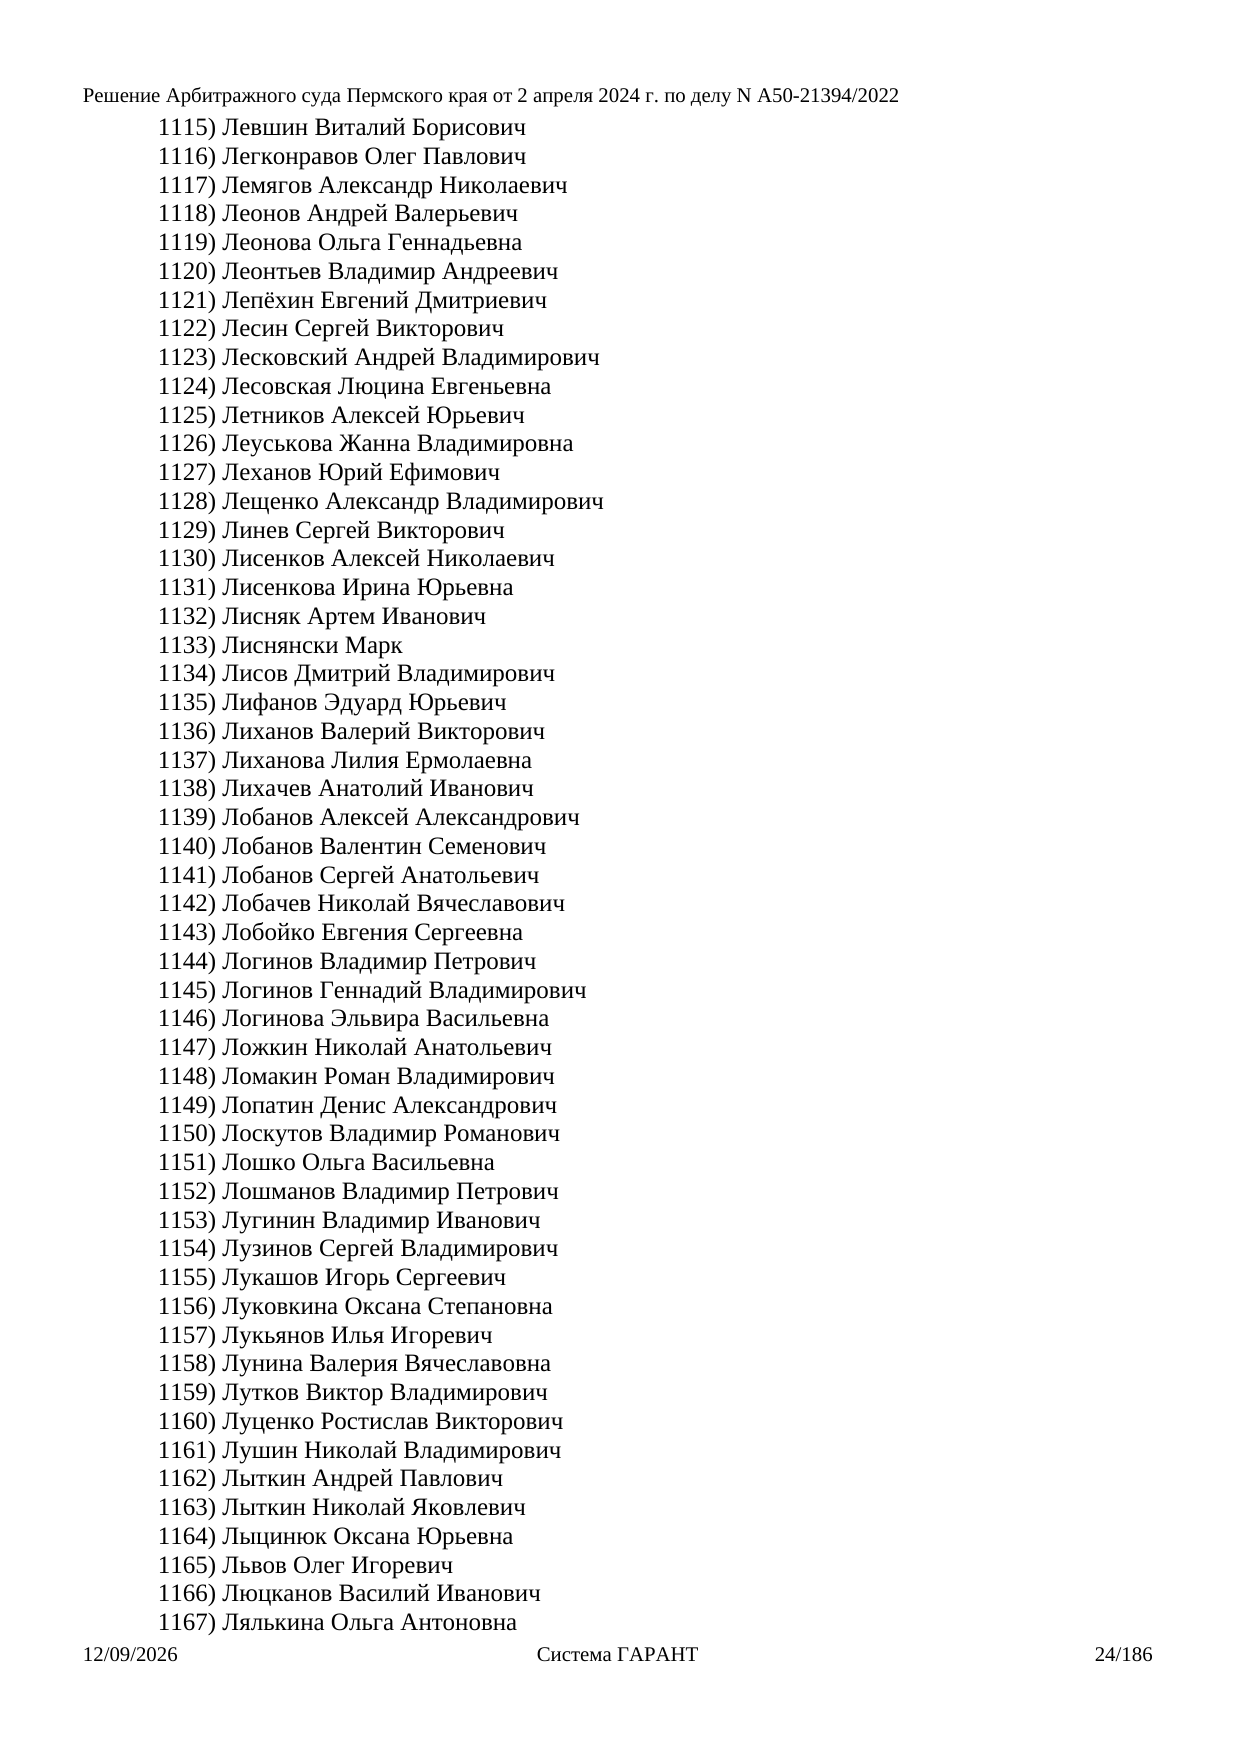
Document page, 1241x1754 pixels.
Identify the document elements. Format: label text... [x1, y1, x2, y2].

text 1128) Лещенко Александр Владимирович [83, 486, 1157, 515]
text 1143) Лобойко Евгения Сергеевна [83, 917, 1157, 946]
text 1150) Лоскутов Владимир Романович [83, 1118, 1157, 1147]
text 1157) Лукьянов Илья Игоревич [83, 1320, 1157, 1348]
text 1122) Лесин Сергей Викторович [83, 313, 1157, 342]
text 1146) Логинова Эльвира Васильевна [83, 1003, 1157, 1032]
text 1134) Лисов Дмитрий Владимирович [83, 658, 1157, 687]
text 1162) Лыткин Андрей Павлович [83, 1463, 1157, 1492]
text 1158) Лунина Валерия Вячеславовна [83, 1348, 1157, 1377]
text 1145) Логинов Геннадий Владимирович [83, 975, 1157, 1003]
text 1153) Лугинин Владимир Иванович [83, 1205, 1157, 1233]
text 1160) Луценко Ростислав Викторович [83, 1406, 1157, 1435]
text 1159) Лутков Виктор Владимирович [83, 1377, 1157, 1406]
text 1131) Лисенкова Ирина Юрьевна [83, 572, 1157, 601]
text 1115) Левшин Виталий Борисович [83, 112, 1157, 141]
text 1116) Легконравов Олег Павлович [83, 141, 1157, 170]
text 1124) Лесовская Люцина Евгеньевна [83, 371, 1157, 400]
text 1139) Лобанов Алексей Александрович [83, 802, 1157, 831]
text 1164) Лыцинюк Оксана Юрьевна [83, 1521, 1157, 1550]
text 1154) Лузинов Сергей Владимирович [83, 1233, 1157, 1262]
text 1167) Лялькина Ольга Антоновна [83, 1607, 1157, 1636]
text 1144) Логинов Владимир Петрович [83, 946, 1157, 975]
text 1127) Леханов Юрий Ефимович [83, 457, 1157, 486]
text 1155) Лукашов Игорь Сергеевич [83, 1262, 1157, 1291]
text 1152) Лошманов Владимир Петрович [83, 1176, 1157, 1205]
text 1138) Лихачев Анатолий Иванович [83, 773, 1157, 802]
text 1161) Лушин Николай Владимирович [83, 1435, 1157, 1463]
text 1166) Люцканов Василий Иванович [83, 1578, 1157, 1607]
text 1156) Луковкина Оксана Степановна [83, 1291, 1157, 1320]
text 1123) Лесковский Андрей Владимирович [83, 342, 1157, 371]
text 1149) Лопатин Денис Александрович [83, 1090, 1157, 1118]
text 1121) Лепёхин Евгений Дмитриевич [83, 285, 1157, 313]
text 1142) Лобачев Николай Вячеславович [83, 888, 1157, 917]
text 1163) Лыткин Николай Яковлевич [83, 1492, 1157, 1521]
text 1148) Ломакин Роман Владимирович [83, 1061, 1157, 1090]
text 1133) Лиснянски Марк [83, 630, 1157, 658]
text 1136) Лиханов Валерий Викторович [83, 716, 1157, 745]
text 1126) Леуськова Жанна Владимировна [83, 428, 1157, 457]
text 1130) Лисенков Алексей Николаевич [83, 543, 1157, 572]
text 1132) Лисняк Артем Иванович [83, 601, 1157, 630]
text 1125) Летников Алексей Юрьевич [83, 400, 1157, 428]
text 1117) Лемягов Александр Николаевич [83, 170, 1157, 198]
text 1137) Лиханова Лилия Ермолаевна [83, 745, 1157, 773]
text 1135) Лифанов Эдуард Юрьевич [83, 687, 1157, 716]
text 1129) Линев Сергей Викторович [83, 515, 1157, 543]
text 1120) Леонтьев Владимир Андреевич [83, 256, 1157, 285]
text 1165) Львов Олег Игоревич [83, 1550, 1157, 1578]
text 1141) Лобанов Сергей Анатольевич [83, 860, 1157, 888]
text 1118) Леонов Андрей Валерьевич [83, 198, 1157, 227]
text 1140) Лобанов Валентин Семенович [83, 831, 1157, 860]
text 1151) Лошко Ольга Васильевна [83, 1147, 1157, 1176]
text 1147) Ложкин Николай Анатольевич [83, 1032, 1157, 1061]
text 1119) Леонова Ольга Геннадьевна [83, 227, 1157, 256]
